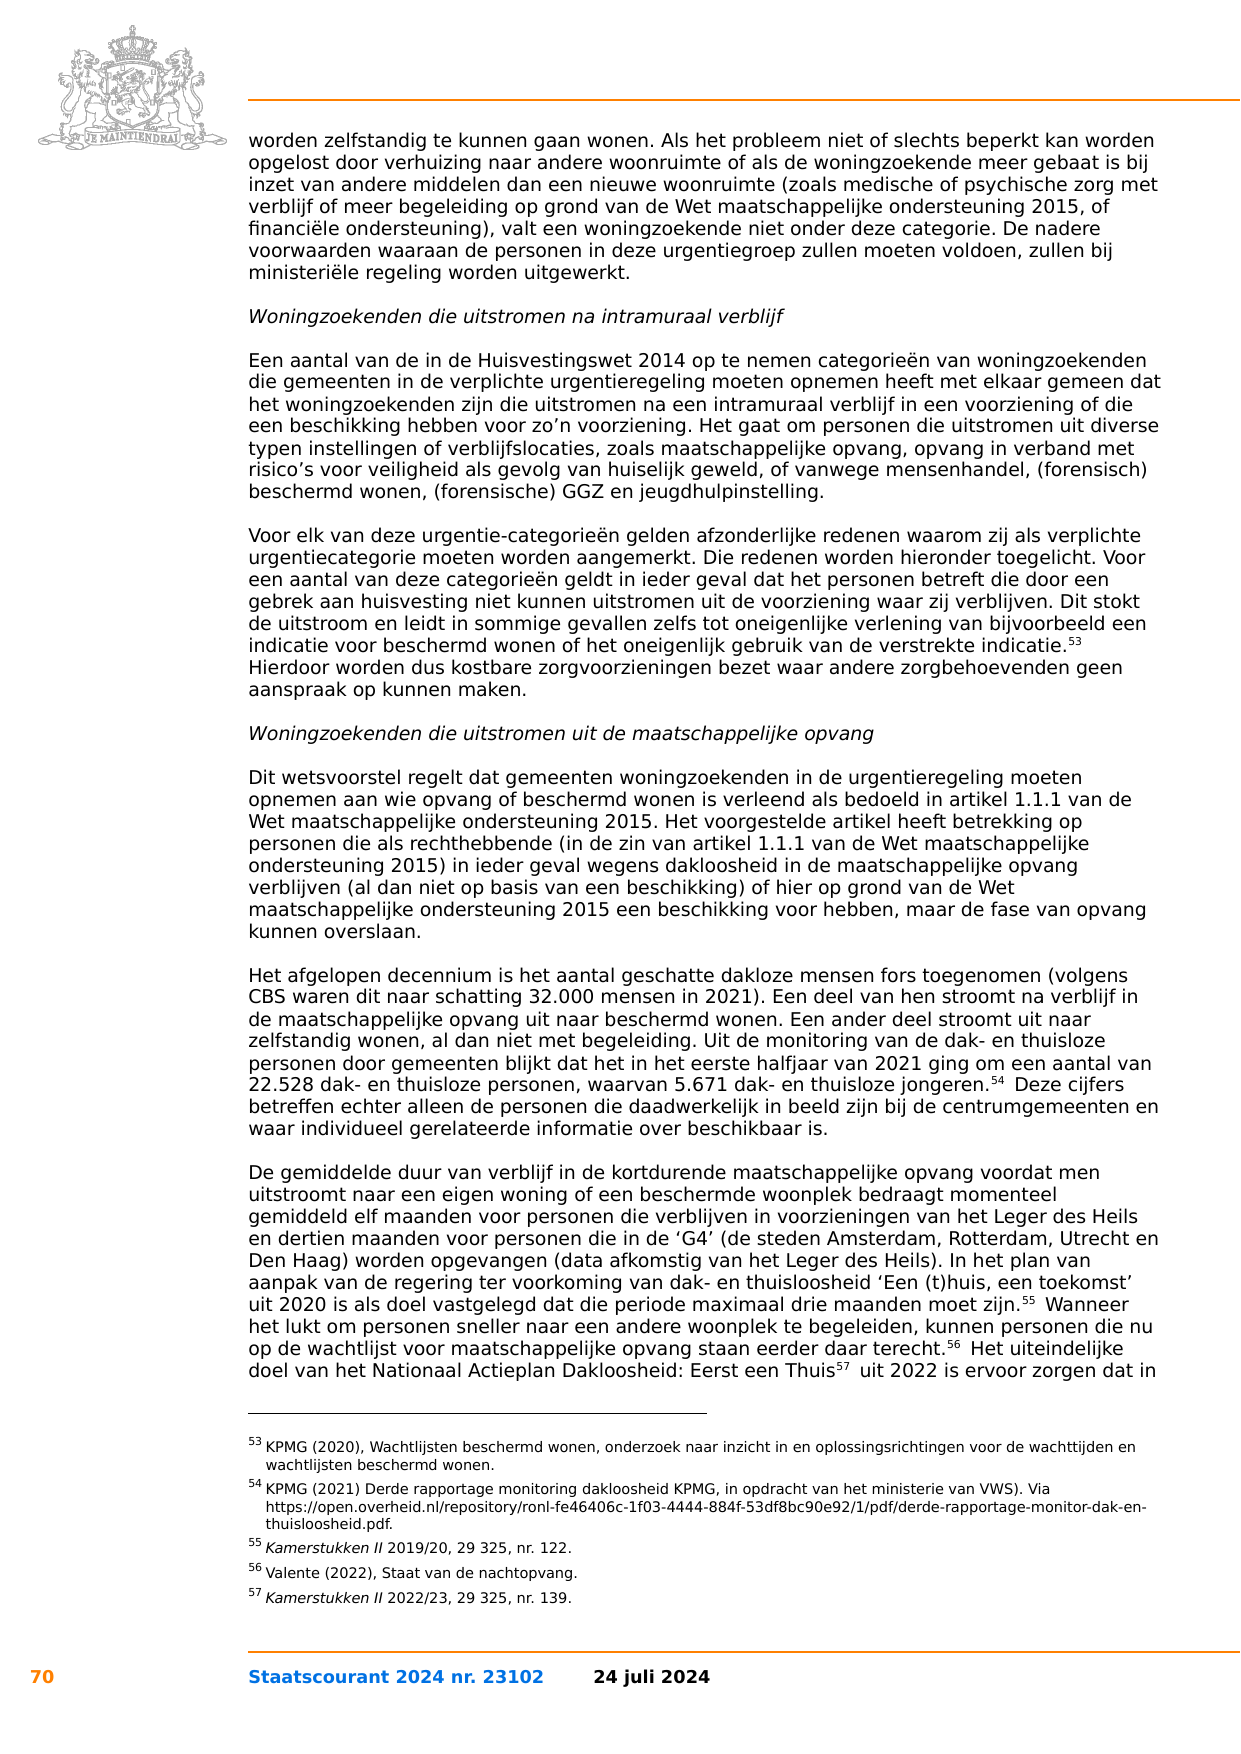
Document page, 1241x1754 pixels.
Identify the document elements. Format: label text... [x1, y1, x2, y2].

picture [38, 25, 227, 150]
text KPMG (2020), Wachtlijsten beschermd wonen, onderzoek naar inzicht in en oplossingsrichtingen voor de wachttijden en wachtlijsten beschermd wonen. [248, 1435, 1163, 1474]
text Het afgelopen decennium is het aantal geschatte dakloze mensen fors toegenomen (volgens CBS waren dit naar schatting 32.000 mensen in 2021). Een deel van hen stroomt na verblijf in de maatschappelijke opvang uit naar beschermd wonen. Een ander deel stroomt uit naar zelfstandig wonen, al dan niet met begeleiding. Uit de monitoring van de dak- en thuisloze personen door gemeenten blijkt dat het in het eerste halfjaar van 2021 ging om een aantal van 22.528 dak- en thuisloze personen, waarvan 5.671 dak- en thuisloze jongeren. Deze cijfers betreffen echter alleen de personen die daadwerkelijk in beeld zijn bij de centrumgemeenten en waar individueel gerelateerde informatie over beschikbaar is. [248, 964, 1163, 1140]
text Een aantal van de in de Huisvestingswet 2014 op te nemen categorieën van woningzoekenden die gemeenten in de verplichte urgentieregeling moeten opnemen heeft met elkaar gemeen dat het woningzoekenden zijn die uitstromen na een intramuraal verblijf in een voorziening of die een beschikking hebben voor zo’n voorziening. Het gaat om personen die uitstromen uit diverse typen instellingen of verblijfslocaties, zoals maatschappelijke opvang, opvang in verband met risico’s voor veiligheid als gevolg van huiselijk geweld, of vanwege mensenhandel, (forensisch) beschermd wonen, (forensische) GGZ en jeugdhulpinstelling. [248, 349, 1163, 503]
text Kamerstukken II 2022/23, 29 325, nr. 139. [248, 1586, 1163, 1608]
text Kamerstukken II 2019/20, 29 325, nr. 122. [248, 1536, 1163, 1558]
text KPMG (2021) Derde rapportage monitoring dakloosheid KPMG, in opdracht van het ministerie van VWS). Via https://open.overheid.nl/repository/ronl-fe46406c-1f03-4444-884f-53df8bc90e92/1/pdf/derde-rapportage-monitor-dak-en-thuisloosheid.pdf. [248, 1477, 1163, 1533]
text Valente (2022), Staat van de nachtopvang. [248, 1561, 1163, 1583]
text Dit wetsvoorstel regelt dat gemeenten woningzoekenden in de urgentieregeling moeten opnemen aan wie opvang of beschermd wonen is verleend als bedoeld in artikel 1.1.1 van de Wet maatschappelijke ondersteuning 2015. Het voorgestelde artikel heeft betrekking op personen die als rechthebbende (in de zin van artikel 1.1.1 van de Wet maatschappelijke ondersteuning 2015) in ieder geval wegens dakloosheid in de maatschappelijke opvang verblijven (al dan niet op basis van een beschikking) of hier op grond van de Wet maatschappelijke ondersteuning 2015 een beschikking voor hebben, maar de fase van opvang kunnen overslaan. [248, 767, 1163, 943]
text Voor elk van deze urgentie-categorieën gelden afzonderlijke redenen waarom zij als verplichte urgentiecategorie moeten worden aangemerkt. Die redenen worden hieronder toegelicht. Voor een aantal van deze categorieën geldt in ieder geval dat het personen betreft die door een gebrek aan huisvesting niet kunnen uitstromen uit de voorziening waar zij verblijven. Dit stokt de uitstroom en leidt in sommige gevallen zelfs tot oneigenlijke verlening van bijvoorbeeld een indicatie voor beschermd wonen of het oneigenlijk gebruik van de verstrekte indicatie. Hierdoor worden dus kostbare zorgvoorzieningen bezet waar andere zorgbehoevenden geen aanspraak op kunnen maken. [248, 525, 1163, 701]
text worden zelfstandig te kunnen gaan wonen. Als het probleem niet of slechts beperkt kan worden opgelost door verhuizing naar andere woonruimte of als de woningzoekende meer gebaat is bij inzet van andere middelen dan een nieuwe woonruimte (zoals medische of psychische zorg met verblijf of meer begeleiding op grond van de Wet maatschappelijke ondersteuning 2015, of financiële ondersteuning), valt een woningzoekende niet onder deze categorie. De nadere voorwaarden waaraan de personen in deze urgentiegroep zullen moeten voldoen, zullen bij ministeriële regeling worden uitgewerkt. [248, 130, 1163, 284]
subtitle Woningzoekenden die uitstromen uit de maatschappelijke opvang [248, 723, 1163, 745]
text De gemiddelde duur van verblijf in de kortdurende maatschappelijke opvang voordat men uitstroomt naar een eigen woning of een beschermde woonplek bedraagt momenteel gemiddeld elf maanden voor personen die verblijven in voorzieningen van het Leger des Heils en dertien maanden voor personen die in de ‘G4’ (de steden Amsterdam, Rotterdam, Utrecht en Den Haag) worden opgevangen (data afkomstig van het Leger des Heils). In het plan van aanpak van de regering ter voorkoming van dak- en thuisloosheid ‘Een (t)huis, een toekomst’ uit 2020 is als doel vastgelegd dat die periode maximaal drie maanden moet zijn. Wanneer het lukt om personen sneller naar een andere woonplek te begeleiden, kunnen personen die nu op de wachtlijst voor maatschappelijke opvang staan eerder daar terecht. Het uiteindelijke doel van het Nationaal Actieplan Dakloosheid: Eerst een Thuis uit 2022 is ervoor zorgen dat in [248, 1162, 1163, 1382]
subtitle Woningzoekenden die uitstromen na intramuraal verblijf [248, 306, 1163, 328]
